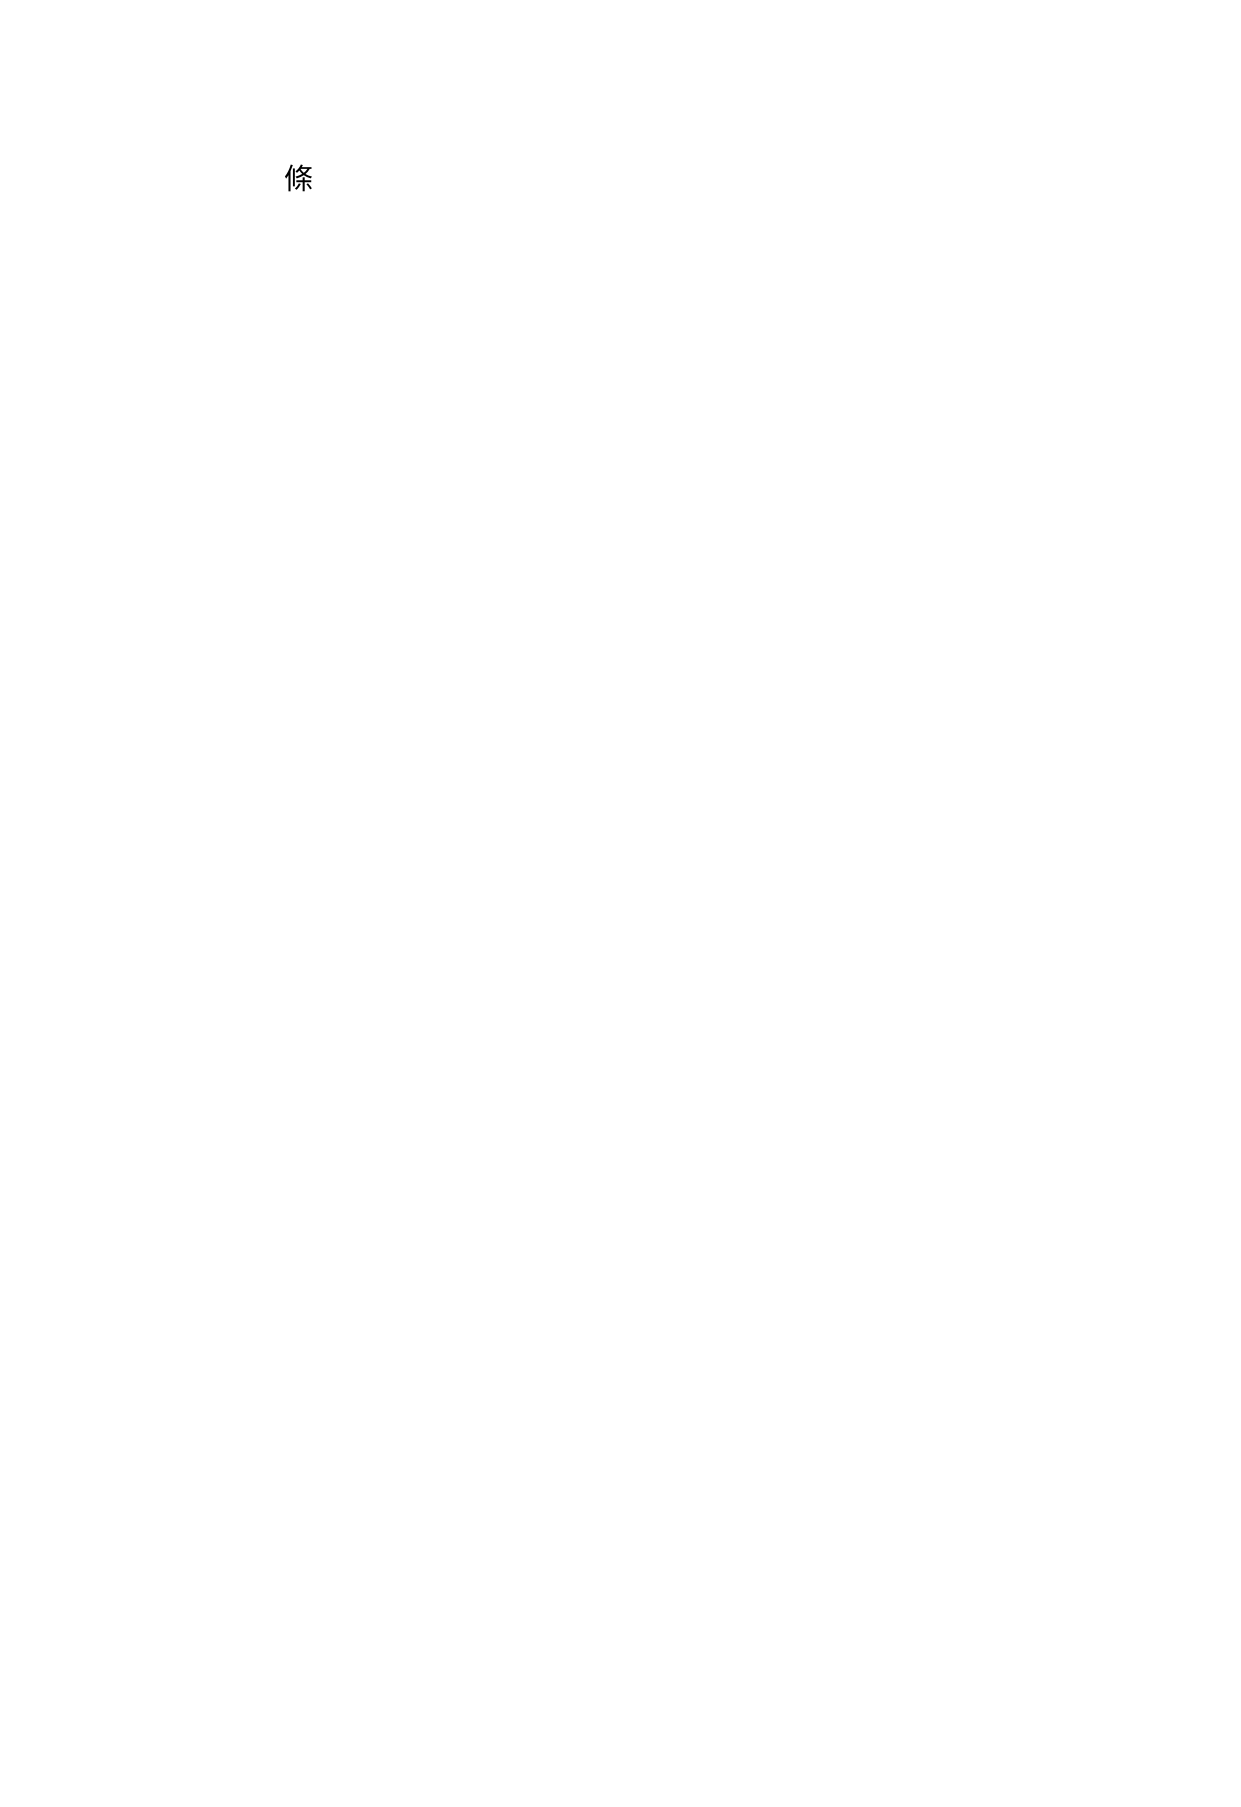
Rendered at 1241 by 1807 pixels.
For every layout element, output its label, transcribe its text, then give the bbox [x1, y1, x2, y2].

text 條 [284, 156, 1107, 198]
